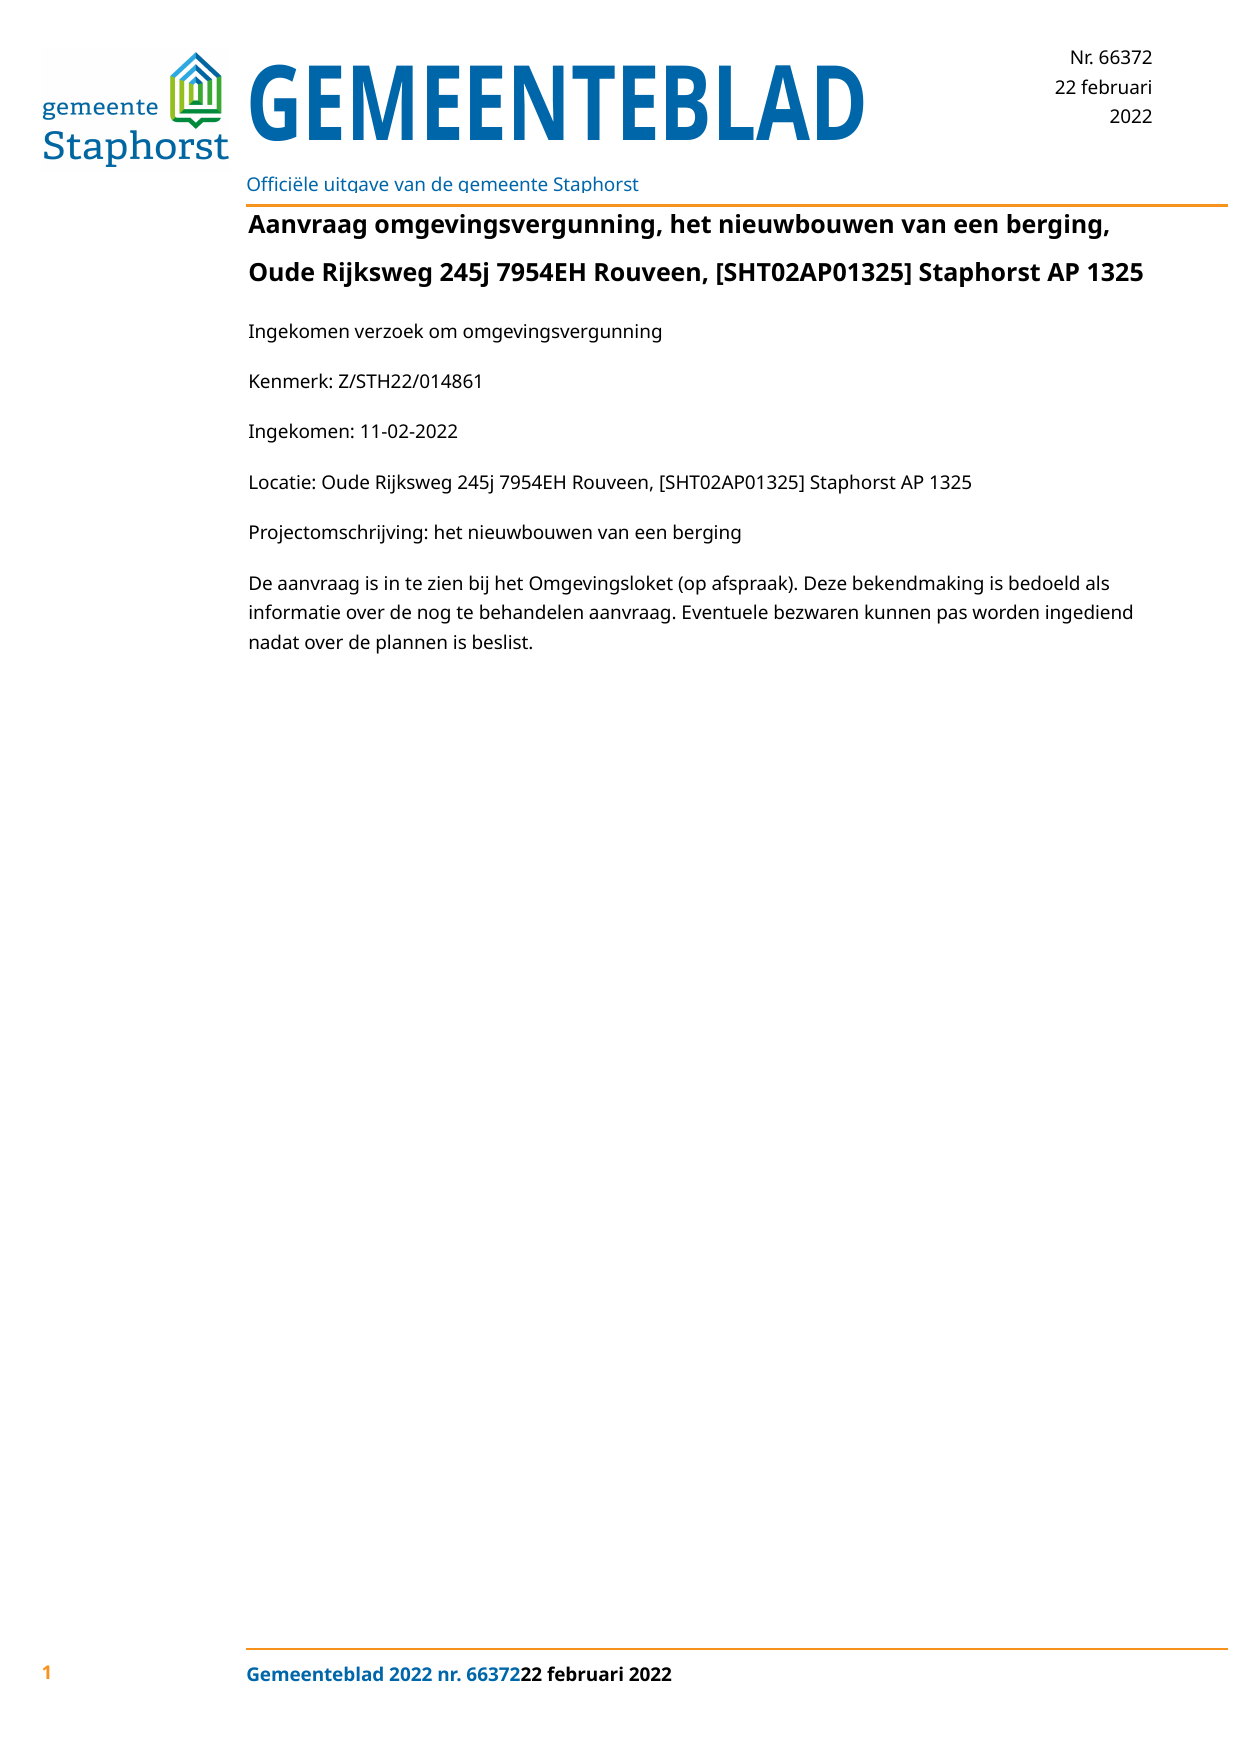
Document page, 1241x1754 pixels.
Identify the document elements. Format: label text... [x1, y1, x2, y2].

text Ingekomen verzoek om omgevingsvergunning [248, 318, 1152, 344]
text Projectomschrijving: het nieuwbouwen van een berging [248, 519, 1152, 545]
text De aanvraag is in te zien bij het Omgevingsloket (op afspraak). Deze bekendmaking is bedoeld als informatie over de nog te behandelen aanvraag. Eventuele bezwaren kunnen pas worden ingediend nadat over de plannen is beslist. [248, 570, 1152, 655]
text Ingekomen: 11-02-2022 [248, 419, 1152, 444]
text Kenmerk: Z/STH22/014861 [248, 368, 1152, 394]
text Aanvraag omgevingsvergunning, het nieuwbouwen van een berging, Oude Rijksweg 245j 7954EH Rouveen, [SHT02AP01325] Staphorst AP 1325 [248, 207, 1152, 288]
picture [41, 47, 231, 172]
text Locatie: Oude Rijksweg 245j 7954EH Rouveen, [SHT02AP01325] Staphorst AP 1325 [248, 469, 1152, 495]
